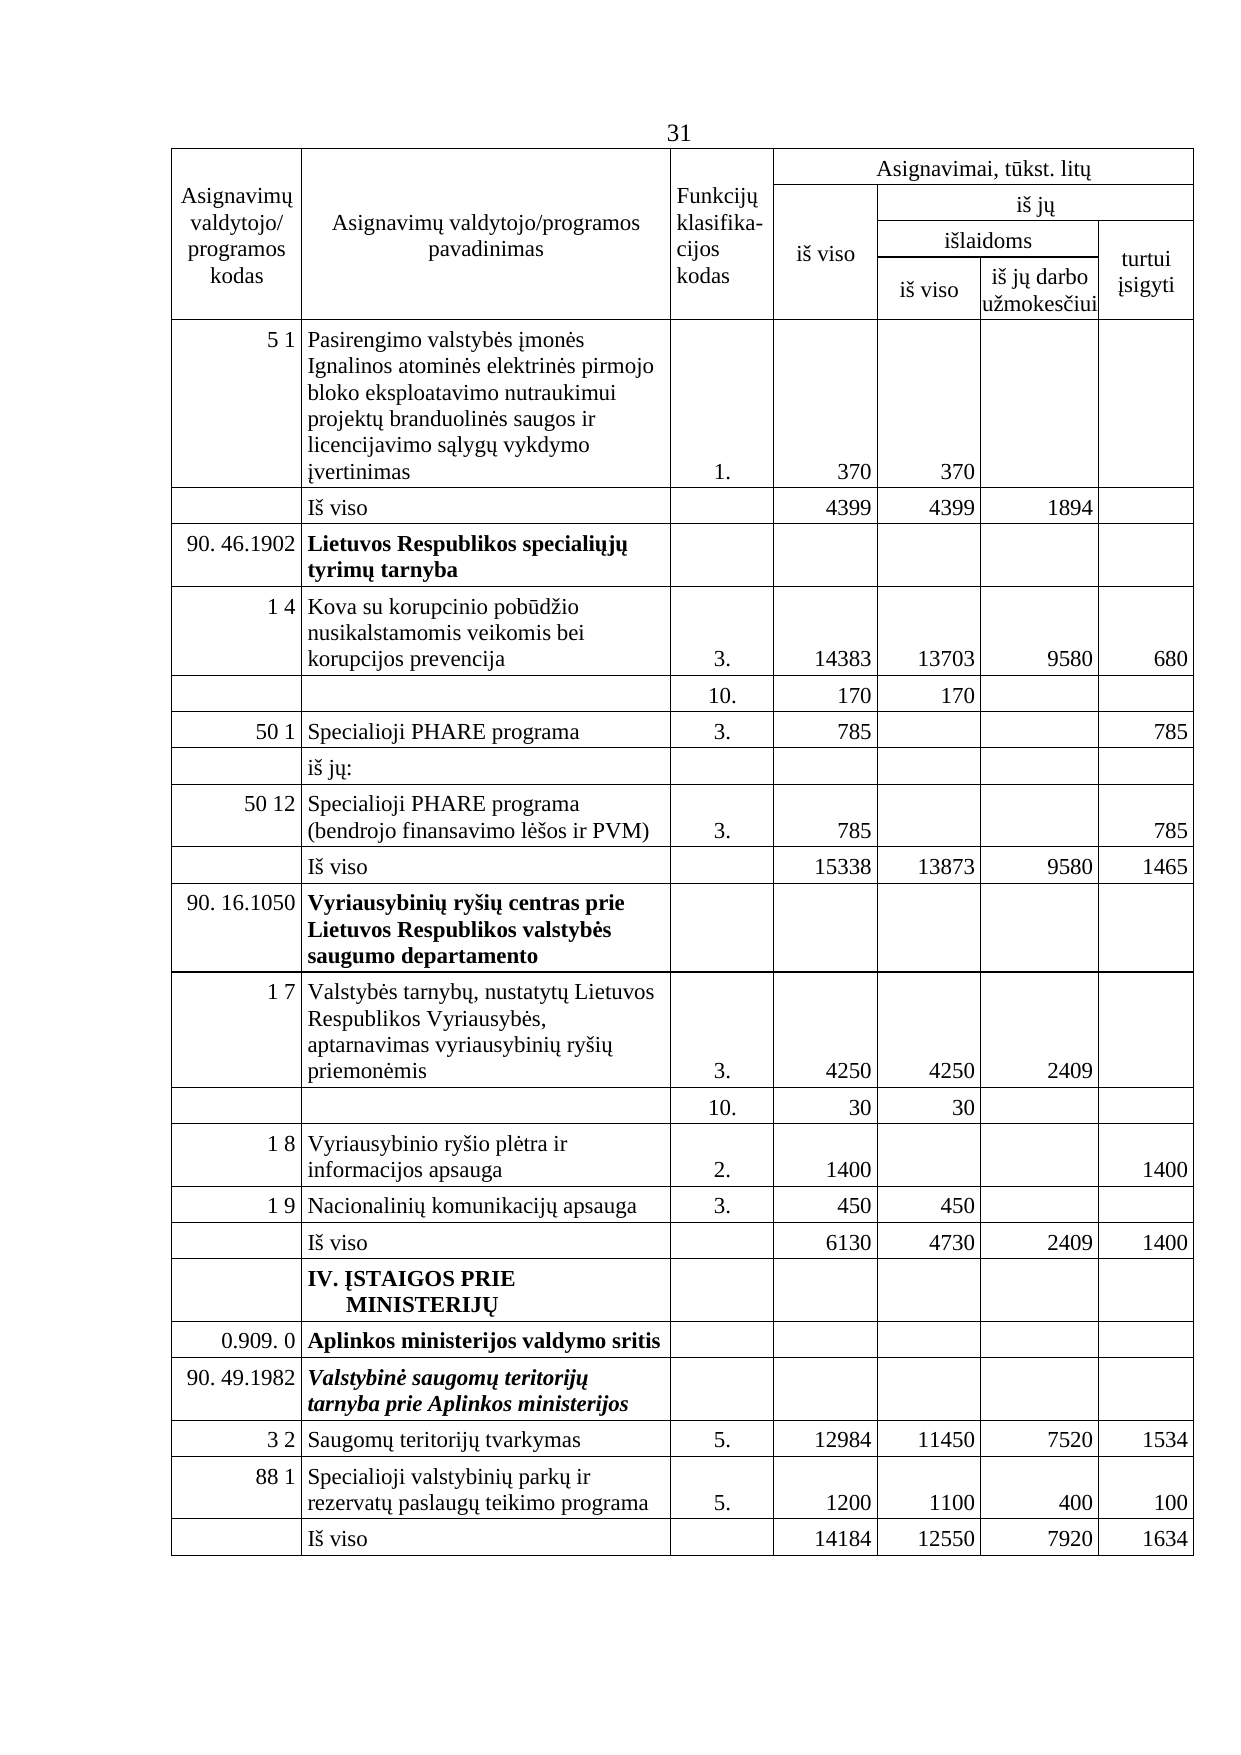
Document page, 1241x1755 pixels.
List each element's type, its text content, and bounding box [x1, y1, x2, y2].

table_cell 1534 [1099, 1421, 1193, 1456]
table_cell [981, 1358, 1098, 1419]
table_cell iš jų: [302, 748, 670, 783]
table_cell [172, 748, 301, 783]
table_cell [1099, 676, 1193, 711]
table_cell 1465 [1099, 847, 1193, 882]
table_header Asignavimų valdytojo/programos pavadinimas [302, 149, 670, 319]
table_cell IV. ĮSTAIGOS PRIE MINISTERIJŲ [302, 1259, 670, 1321]
table_cell [671, 884, 773, 971]
table_cell Specialioji valstybinių parkų ir rezervatų paslaugų teikimo programa [302, 1457, 670, 1518]
table_cell 1400 [1099, 1124, 1193, 1186]
table_cell [981, 1322, 1098, 1357]
table_cell [774, 524, 877, 586]
table_cell [878, 1322, 980, 1357]
table_cell Specialioji PHARE programa (bendrojo finansavimo lėšos ir PVM) [302, 785, 670, 846]
table_cell [878, 1124, 980, 1186]
table_cell 14383 [774, 587, 877, 675]
table_cell 4250 [774, 973, 877, 1087]
table_cell [981, 524, 1098, 586]
table_cell 9580 [981, 847, 1098, 882]
table_cell [1099, 1259, 1193, 1321]
table_cell [671, 748, 773, 783]
table_header Asignavimai, tūkst. litų [774, 149, 1193, 184]
table_cell 170 [774, 676, 877, 711]
table_cell [671, 524, 773, 586]
table_cell 1400 [1099, 1223, 1193, 1258]
table_cell 1894 [981, 488, 1098, 523]
table_cell [878, 785, 980, 846]
table_cell 785 [774, 712, 877, 747]
table_cell Nacionalinių komunikacijų apsauga [302, 1187, 670, 1222]
table_cell [878, 712, 980, 747]
table_cell [1099, 524, 1193, 586]
table_cell 12984 [774, 1421, 877, 1456]
table_cell 15338 [774, 847, 877, 882]
table_cell [878, 1259, 980, 1321]
table_cell [302, 1088, 670, 1123]
table_cell [981, 785, 1098, 846]
table_cell 90. 49.1982 [172, 1358, 301, 1419]
table_cell 11450 [878, 1421, 980, 1456]
table_cell [774, 884, 877, 971]
table_cell iš jų darbo užmokesčiui [981, 258, 1098, 319]
table_cell Iš viso [302, 488, 670, 523]
table_cell 3. [671, 973, 773, 1087]
table_cell [878, 524, 980, 586]
table_cell 0.909. 0 [172, 1322, 301, 1357]
table_cell Iš viso [302, 847, 670, 882]
table_cell 370 [878, 320, 980, 487]
table_cell 6130 [774, 1223, 877, 1258]
table_cell [981, 884, 1098, 971]
table_cell [774, 1358, 877, 1419]
table_cell Saugomų teritorijų tvarkymas [302, 1421, 670, 1456]
table_cell [671, 1322, 773, 1357]
table_cell [1099, 1088, 1193, 1123]
table_cell 450 [774, 1187, 877, 1222]
table_cell 170 [878, 676, 980, 711]
table_cell 88 1 [172, 1457, 301, 1518]
table_cell [774, 1259, 877, 1321]
table_cell 4730 [878, 1223, 980, 1258]
table_cell 1400 [774, 1124, 877, 1186]
table_cell 50 1 [172, 712, 301, 747]
table_cell Aplinkos ministerijos valdymo sritis [302, 1322, 670, 1357]
table_cell [774, 1322, 877, 1357]
table_cell [671, 1223, 773, 1258]
table_cell 50 12 [172, 785, 301, 846]
table_cell Iš viso [302, 1223, 670, 1258]
table_cell [1099, 320, 1193, 487]
table_cell 1100 [878, 1457, 980, 1518]
table_cell iš jų [878, 185, 1193, 220]
table_cell 12550 [878, 1519, 980, 1554]
table_cell 5. [671, 1457, 773, 1518]
table_cell išlaidoms [878, 221, 1098, 256]
table_cell [1099, 973, 1193, 1087]
table_cell 1200 [774, 1457, 877, 1518]
table_cell [981, 748, 1098, 783]
table_cell 90. 46.1902 [172, 524, 301, 586]
table_cell 400 [981, 1457, 1098, 1518]
table_cell [671, 1358, 773, 1419]
table_cell [172, 847, 301, 882]
table_cell iš viso [774, 185, 877, 319]
table_cell [774, 748, 877, 783]
table_cell [1099, 884, 1193, 971]
table_cell 9580 [981, 587, 1098, 675]
table_cell 13703 [878, 587, 980, 675]
table_cell 14184 [774, 1519, 877, 1554]
table_cell [981, 1259, 1098, 1321]
table_cell 1 7 [172, 973, 301, 1087]
table_cell 10. [671, 676, 773, 711]
table_header Funkcijų klasifika-cijos kodas [671, 149, 773, 319]
table_cell Iš viso [302, 1519, 670, 1554]
table_cell 7520 [981, 1421, 1098, 1456]
table_cell Valstybės tarnybų, nustatytų Lietuvos Respublikos Vyriausybės, aptarnavimas vyriausybinių ryšių priemonėmis [302, 973, 670, 1087]
table_cell 3. [671, 712, 773, 747]
table_cell 1. [671, 320, 773, 487]
table_cell [302, 676, 670, 711]
table_cell 2409 [981, 1223, 1098, 1258]
table_cell iš viso [878, 258, 980, 319]
table_cell [1099, 1187, 1193, 1222]
table_cell [1099, 1322, 1193, 1357]
table_cell [878, 748, 980, 783]
table_cell 2409 [981, 973, 1098, 1087]
table_cell [172, 676, 301, 711]
table_cell [1099, 1358, 1193, 1419]
table_header Asignavimų valdytojo/ programos kodas [172, 149, 301, 319]
table_cell 785 [774, 785, 877, 846]
table_cell 1 4 [172, 587, 301, 675]
table_cell 4399 [774, 488, 877, 523]
table_cell 3. [671, 587, 773, 675]
table_cell 3. [671, 1187, 773, 1222]
table_cell 30 [774, 1088, 877, 1123]
table_cell 1 8 [172, 1124, 301, 1186]
table_cell 13873 [878, 847, 980, 882]
table_cell [878, 884, 980, 971]
table_cell [671, 488, 773, 523]
table_cell [981, 712, 1098, 747]
table_cell 680 [1099, 587, 1193, 675]
table_cell [981, 1088, 1098, 1123]
table_cell Pasirengimo valstybės įmonės Ignalinos atominės elektrinės pirmojo bloko eksploatavimo nutraukimui projektų branduolinės saugos ir licencijavimo sąlygų vykdymo įvertinimas [302, 320, 670, 487]
table_cell 3 2 [172, 1421, 301, 1456]
table_cell [1099, 748, 1193, 783]
table_cell 450 [878, 1187, 980, 1222]
table_cell [878, 1358, 980, 1419]
table_cell Specialioji PHARE programa [302, 712, 670, 747]
table_cell 785 [1099, 785, 1193, 846]
table_cell 4250 [878, 973, 980, 1087]
table_cell 2. [671, 1124, 773, 1186]
table_cell 1 9 [172, 1187, 301, 1222]
table_cell 5 1 [172, 320, 301, 487]
table_cell turtui įsigyti [1099, 221, 1193, 319]
table_cell [671, 847, 773, 882]
table_cell [981, 1124, 1098, 1186]
table_cell [172, 1519, 301, 1554]
table_cell Kova su korupcinio pobūdžio nusikalstamomis veikomis bei korupcijos prevencija [302, 587, 670, 675]
table_cell 785 [1099, 712, 1193, 747]
table_cell [671, 1519, 773, 1554]
table_cell 100 [1099, 1457, 1193, 1518]
table_cell Vyriausybinių ryšių centras prie Lietuvos Respublikos valstybės saugumo departamento [302, 884, 670, 971]
table_cell 90. 16.1050 [172, 884, 301, 971]
table_cell 5. [671, 1421, 773, 1456]
table_cell [981, 1187, 1098, 1222]
table_cell 10. [671, 1088, 773, 1123]
table_cell 7920 [981, 1519, 1098, 1554]
table_cell 3. [671, 785, 773, 846]
table_cell [671, 1259, 773, 1321]
table_cell Valstybinė saugomų teritorijų tarnyba prie Aplinkos ministerijos [302, 1358, 670, 1419]
table_cell [172, 1223, 301, 1258]
table_cell [981, 320, 1098, 487]
table_cell 1634 [1099, 1519, 1193, 1554]
table_cell [172, 1088, 301, 1123]
table_cell 30 [878, 1088, 980, 1123]
table_cell Lietuvos Respublikos specialiųjų tyrimų tarnyba [302, 524, 670, 586]
table_cell [1099, 488, 1193, 523]
table_cell 370 [774, 320, 877, 487]
table_cell [172, 488, 301, 523]
table_cell Vyriausybinio ryšio plėtra ir informacijos apsauga [302, 1124, 670, 1186]
table_cell [981, 676, 1098, 711]
table_cell 4399 [878, 488, 980, 523]
table_cell [172, 1259, 301, 1321]
